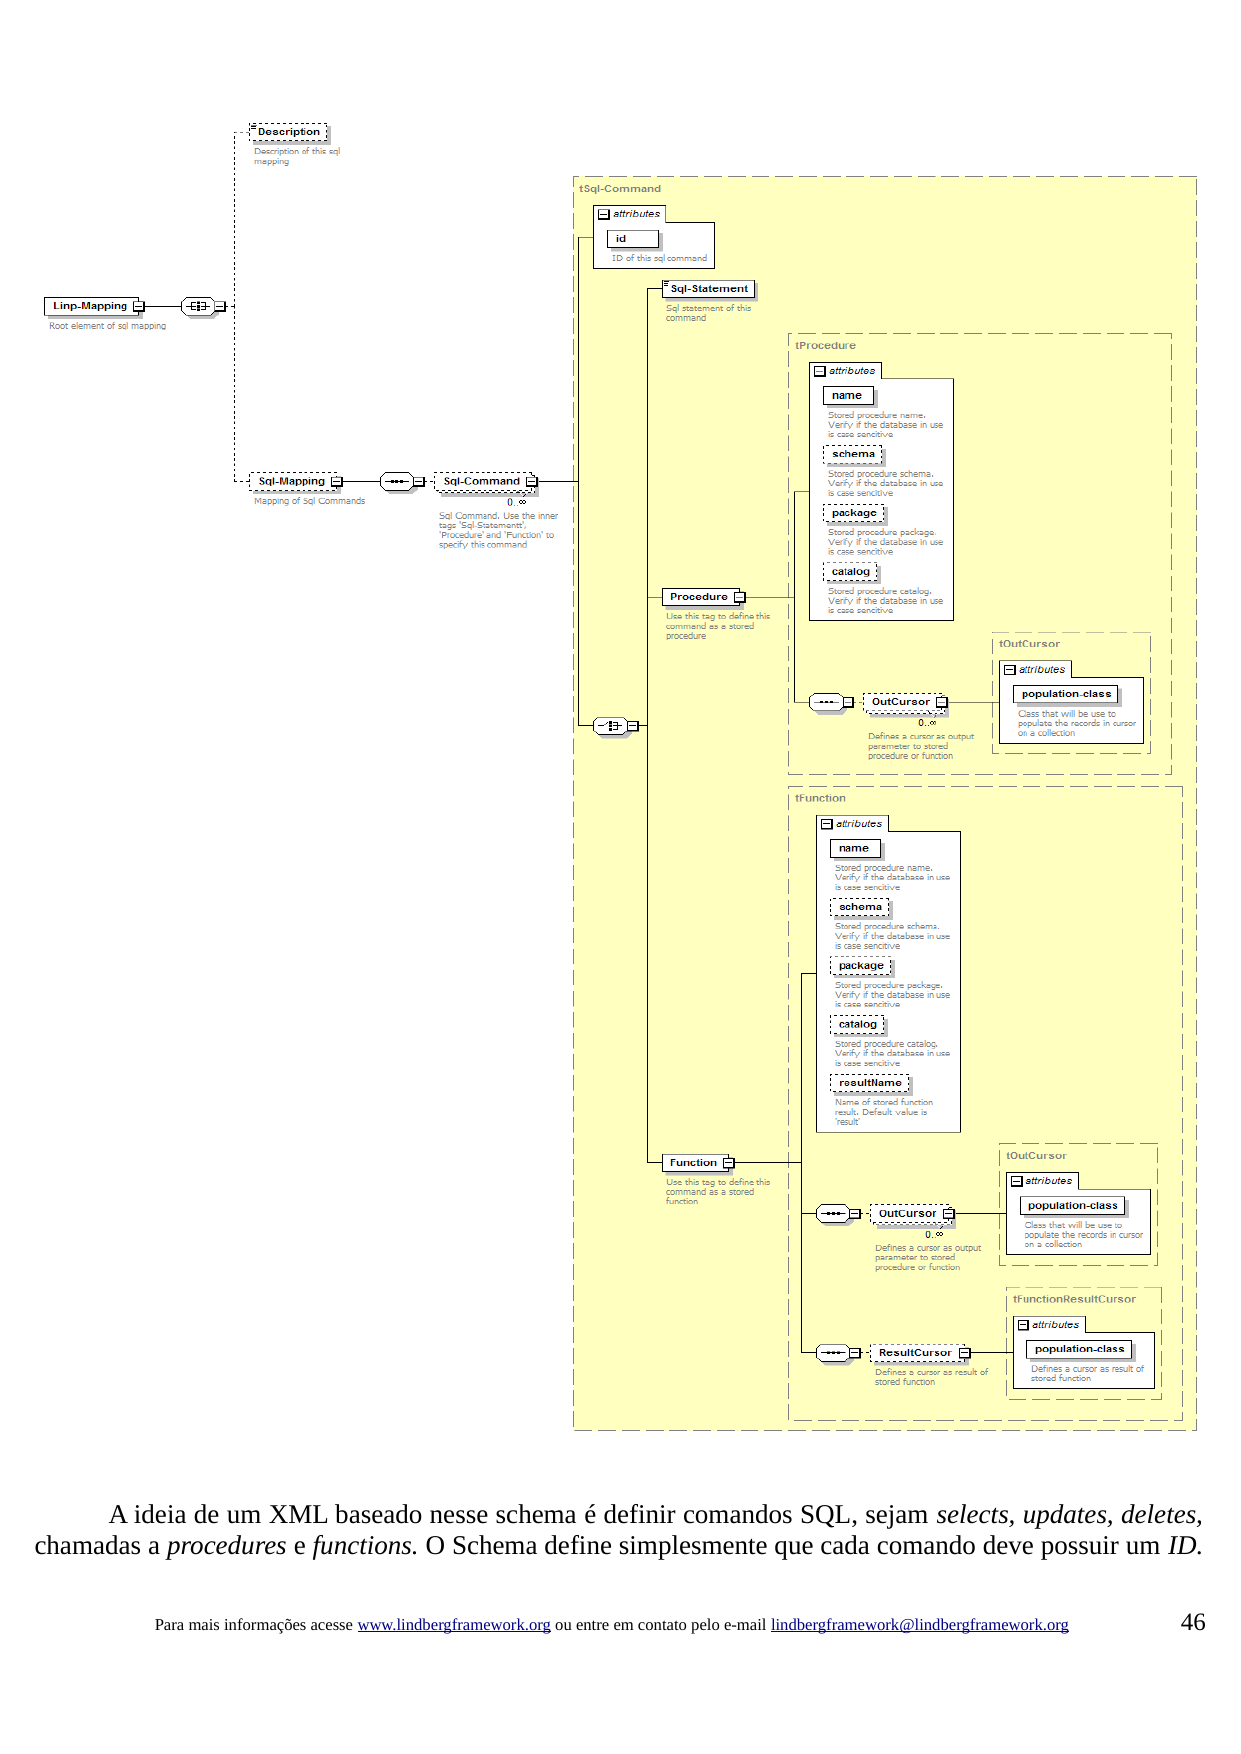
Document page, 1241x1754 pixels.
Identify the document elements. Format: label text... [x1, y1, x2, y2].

picture [34, 118, 1206, 1436]
text A ideia de um XML baseado nesse schema é definir comandos SQL, sejam selects, updates, deletes, chamadas a procedures e functions. O Schema define simplesmente que cada comando deve possuir um ID. [34, 1498, 1206, 1560]
